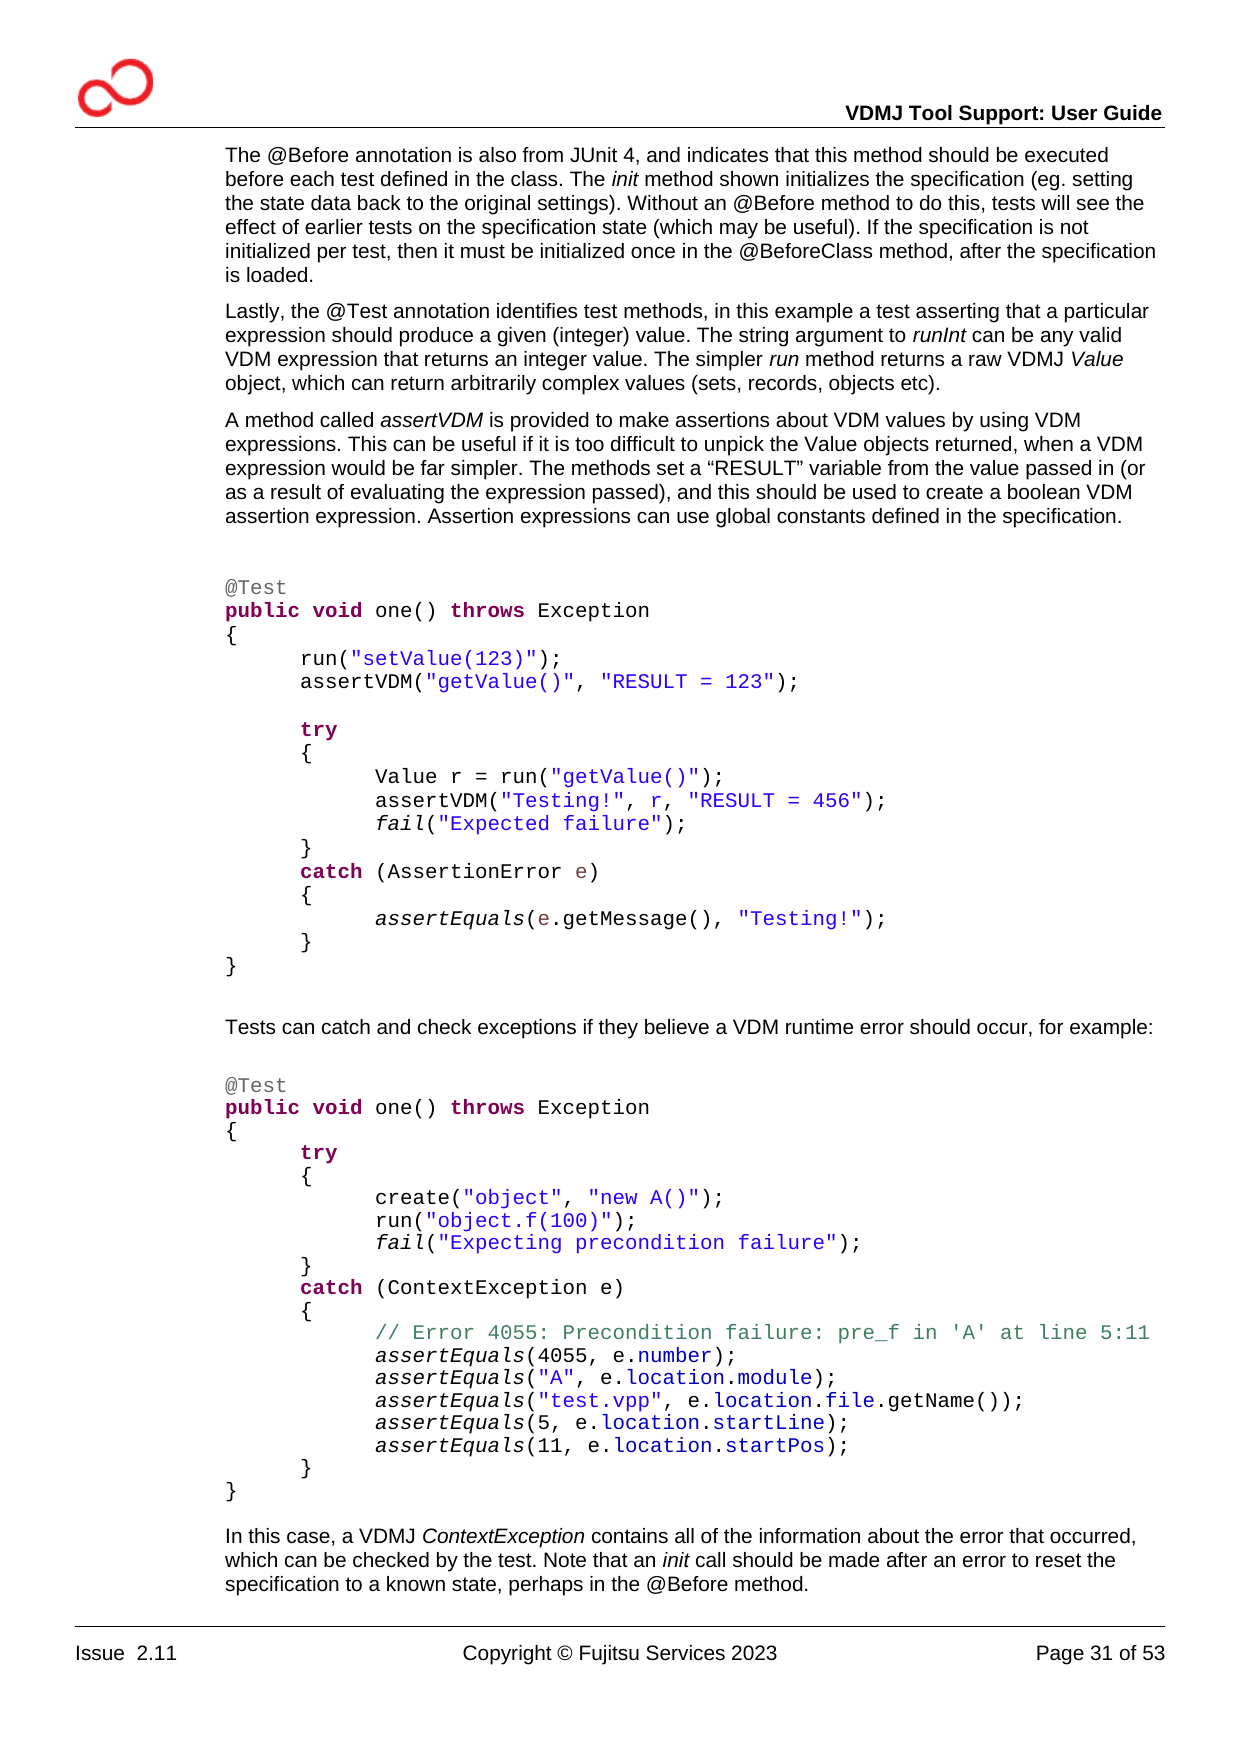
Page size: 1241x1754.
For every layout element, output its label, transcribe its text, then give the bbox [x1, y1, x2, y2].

text assertEquals("test.vpp", e.location.file.getName()); [225, 1389, 1165, 1412]
text A method called assertVDM is provided to make assertions about VDM values by using VDM expressions. This can be useful if it is too difficult to unpick the Value objects returned, when a VDM expression would be far simpler. The methods set a “RESULT” variable from the value passed in (or as a result of evaluating the expression passed), and this should be used to create a boolean VDM assertion expression. Assertion expressions can use global constants defined in the specification. [225, 408, 1165, 528]
text { [150, 884, 1165, 908]
text In this case, a VDMJ ContextException contains all of the information about the error that occurred, which can be checked by the test. Note that an init call should be made after an error to reset the specification to a known state, perhaps in the @Before method. [225, 1524, 1165, 1596]
text } [225, 1254, 1165, 1277]
text assertEquals(e.getMessage(), "Testing!"); [150, 908, 1165, 932]
text Value r = run("getValue()"); [150, 766, 1165, 790]
text } [150, 932, 1165, 955]
text try [150, 719, 1165, 742]
text @Test [150, 577, 1165, 601]
text { [225, 1299, 1165, 1322]
text catch (ContextException e) [225, 1277, 1165, 1299]
text public void one() throws Exception [225, 1097, 1165, 1119]
text assertEquals("A", e.location.module); [225, 1367, 1165, 1389]
text run("setValue(123)"); [150, 648, 1165, 671]
text // Error 4055: Precondition failure: pre_f in 'A' at line 5:11 [225, 1322, 1165, 1344]
text Tests can catch and check exceptions if they believe a VDM runtime error should occur, for example: [225, 1015, 1165, 1039]
text assertVDM("getValue()", "RESULT = 123"); [150, 671, 1165, 695]
text run("object.f(100)"); [225, 1209, 1165, 1232]
text public void one() throws Exception [150, 601, 1165, 624]
text try [225, 1142, 1165, 1164]
text { [150, 624, 1165, 648]
picture [78, 52, 153, 127]
text { [225, 1119, 1165, 1142]
text } [225, 1457, 1165, 1479]
text assertEquals(4055, e.number); [225, 1344, 1165, 1367]
text { [150, 742, 1165, 766]
text assertEquals(5, e.location.startLine); [225, 1412, 1165, 1434]
text assertEquals(11, e.location.startPos); [225, 1434, 1165, 1457]
text fail("Expected failure"); [150, 813, 1165, 837]
text fail("Expecting precondition failure"); [225, 1232, 1165, 1254]
text The @Before annotation is also from JUnit 4, and indicates that this method should be executed before each test defined in the class. The init method shown initializes the specification (eg. setting the state data back to the original settings). Without an @Before method to do this, tests will see the effect of earlier tests on the specification state (which may be useful). If the specification is not initialized per test, then it must be initialized once in the @BeforeClass method, after the specification is loaded. [225, 143, 1165, 287]
text } [150, 837, 1165, 861]
text Lastly, the @Test annotation identifies test methods, in this example a test asserting that a particular expression should produce a given (integer) value. The string argument to runInt can be any valid VDM expression that returns an integer value. The simpler run method returns a raw VDMJ Value object, which can return arbitrarily complex values (sets, records, objects etc). [225, 300, 1165, 396]
text catch (AssertionError e) [150, 861, 1165, 884]
text } [150, 955, 1165, 979]
text @Test [225, 1074, 1165, 1097]
text create("object", "new A()"); [225, 1187, 1165, 1209]
text assertVDM("Testing!", r, "RESULT = 456"); [150, 790, 1165, 813]
text } [225, 1479, 1165, 1502]
text { [225, 1164, 1165, 1187]
